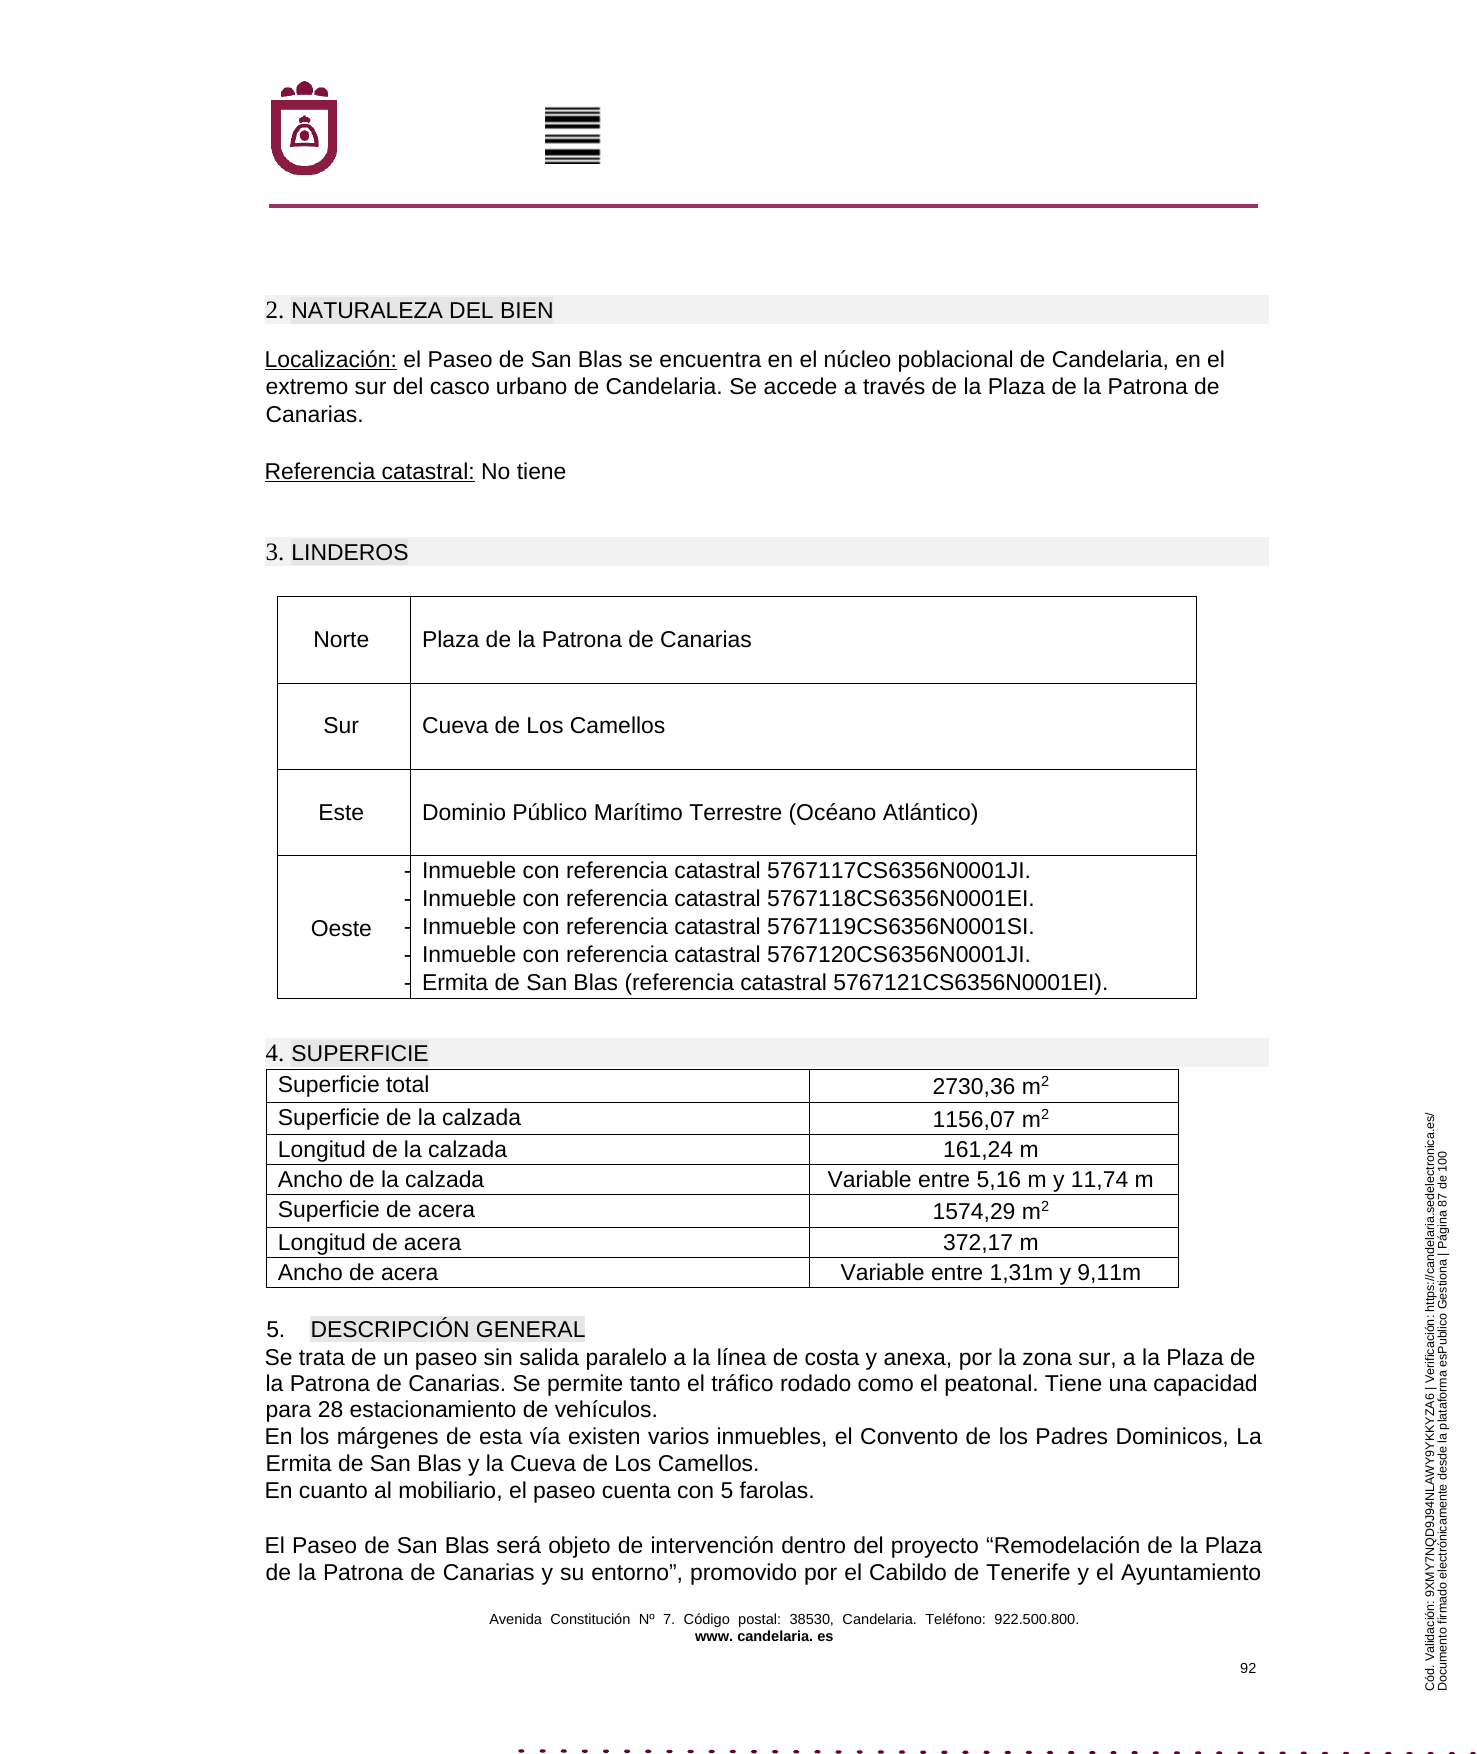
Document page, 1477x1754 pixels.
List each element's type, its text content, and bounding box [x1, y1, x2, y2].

table_cell Dominio Público Marítimo Terrestre (Océano Atlántico) [411, 770, 1196, 855]
subtitle 4. SUPERFICIE [265, 1038, 1269, 1067]
table_header Plaza de la Patrona de Canarias [411, 597, 1196, 682]
table_header Norte [278, 597, 410, 682]
table_cell 161,24 m [810, 1135, 1178, 1164]
subtitle 3. LINDEROS [265, 537, 1269, 566]
table_cell Sur [278, 684, 410, 769]
text El Paseo de San Blas será objeto de intervención dentro del proyecto “Remodelación de la Plaza de la Patrona de Canarias y su entorno”, promovido por el Cabildo de Tenerife y el Ayuntamiento [264, 1532, 1263, 1586]
table_header 5. [263, 1316, 310, 1344]
table_cell Longitud de la calzada [267, 1135, 809, 1164]
table_cell Variable entre 5,16 m y 11,74 m [810, 1165, 1178, 1194]
subtitle 2. NATURALEZA DEL BIEN [265, 295, 1269, 324]
text En los márgenes de esta vía existen varios inmuebles, el Convento de los Padres Dominicos, La Ermita de San Blas y la Cueva de Los Camellos. [264, 1423, 1263, 1476]
table_cell 1156,07 m2 [810, 1103, 1178, 1134]
table_cell Superficie de la calzada [267, 1103, 809, 1134]
table_cell Oeste [278, 856, 410, 997]
table_cell Inmueble con referencia catastral 5767117CS6356N0001JI. Inmueble con referencia catastral 5767118CS6356N0001EI. Inmueble con referencia catastral 5767119CS6356N0001SI. Inmueble con referencia catastral 5767120CS6356N0001JI. Ermita de San Blas (referencia catastral 5767121CS6356N0001EI). [411, 856, 1196, 997]
text En cuanto al mobiliario, el paseo cuenta con 5 farolas. [264, 1477, 1263, 1503]
table_cell Este [278, 770, 410, 855]
text Localización: el Paseo de San Blas se encuentra en el núcleo poblacional de Candelaria, en el extremo sur del casco urbano de Candelaria. Se accede a través de la Plaza de la Patrona de Canarias. [264, 347, 1269, 428]
table_cell Superficie de acera [267, 1195, 809, 1227]
table_cell 372,17 m [810, 1228, 1178, 1257]
text Se trata de un paseo sin salida paralelo a la línea de costa y anexa, por la zona sur, a la Plaza de la Patrona de Canarias. Se permite tanto el tráfico rodado como el peatonal. Tiene una capacidad para 28 estacionamiento de vehículos. [264, 1344, 1269, 1423]
table_cell Cueva de Los Camellos [411, 684, 1196, 769]
table_cell Longitud de acera [267, 1228, 809, 1257]
table_cell 1574,29 m2 [810, 1195, 1178, 1227]
table_cell Ancho de la calzada [267, 1165, 809, 1194]
table_header Superficie total [267, 1070, 809, 1102]
table_cell Ancho de acera [267, 1258, 809, 1287]
table_cell Variable entre 1,31m y 9,11m [810, 1258, 1178, 1287]
table_header DESCRIPCIÓN GENERAL [310, 1316, 1265, 1344]
text Referencia catastral: No tiene [264, 456, 1269, 485]
table_header 2730,36 m2 [810, 1070, 1178, 1102]
